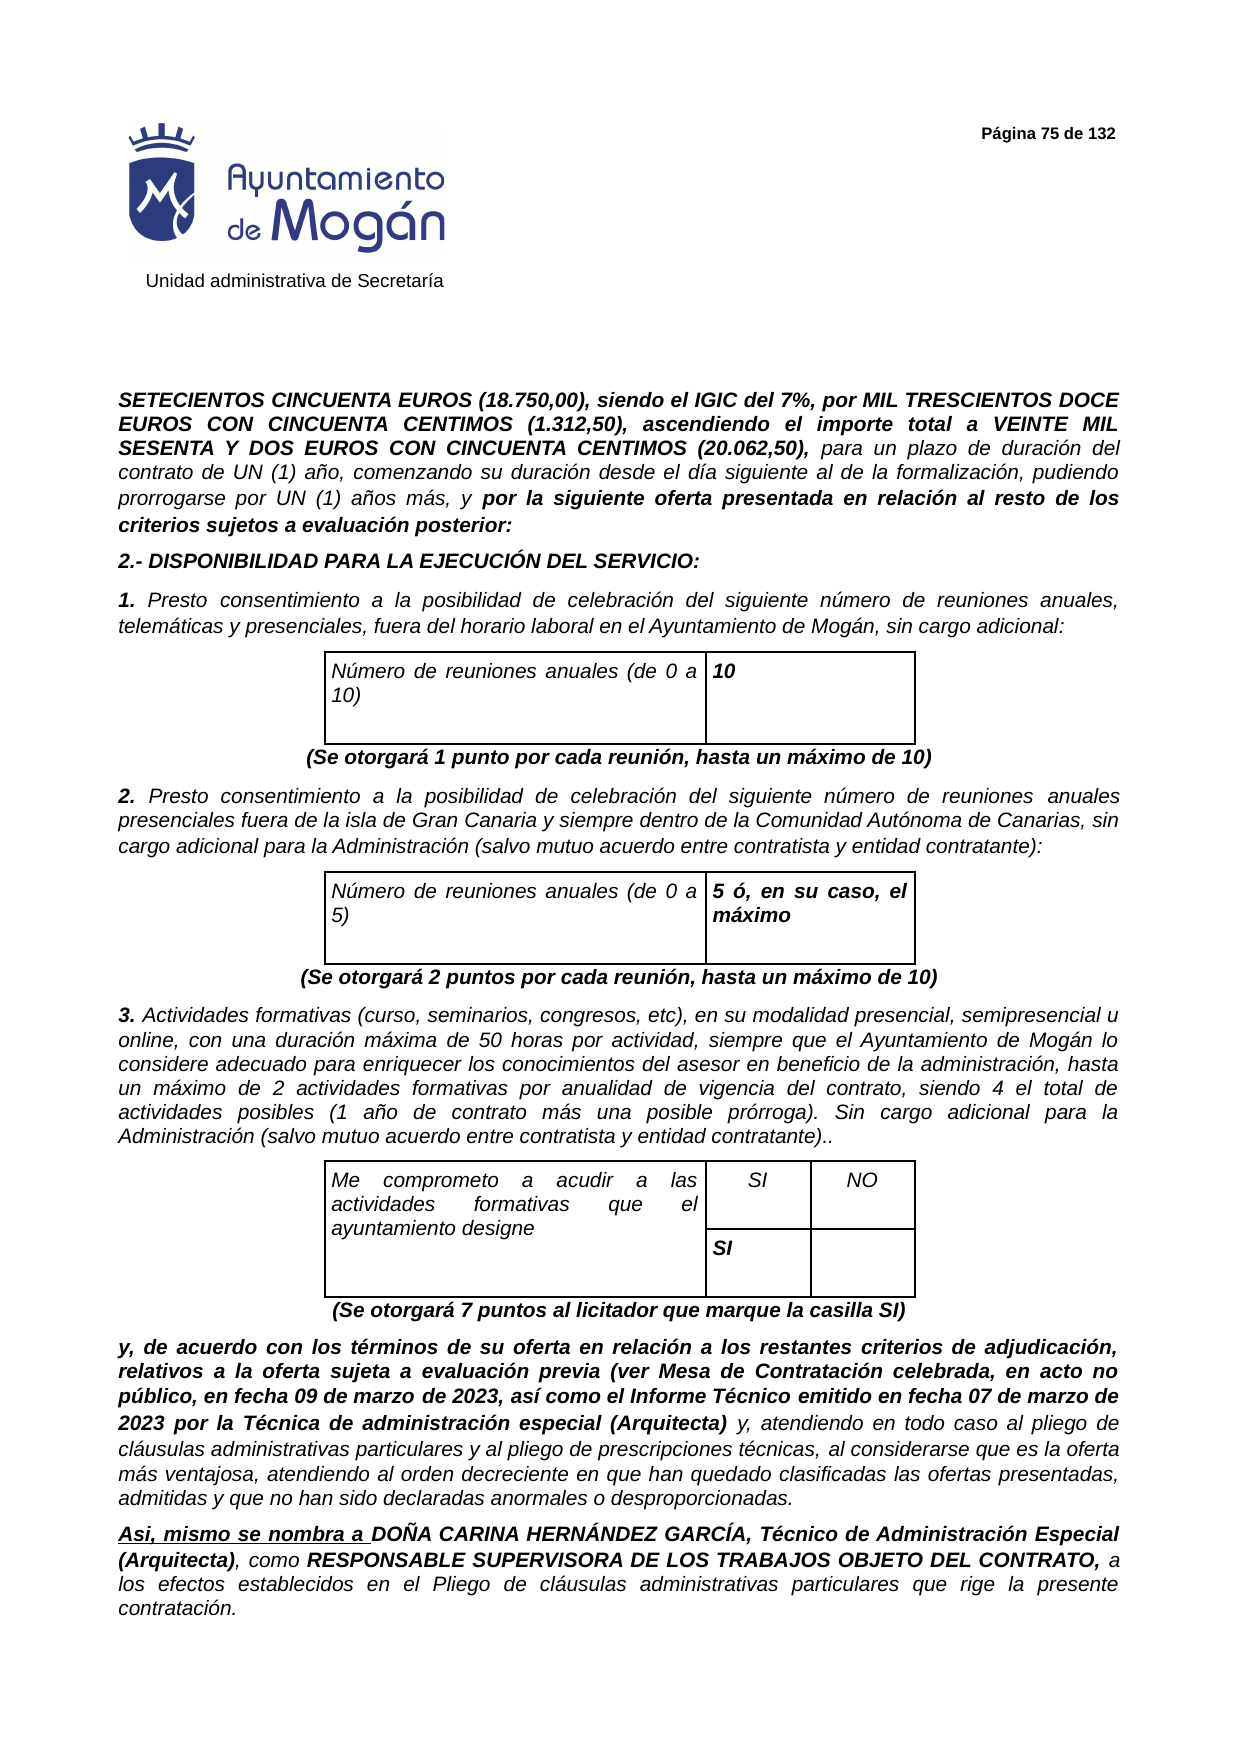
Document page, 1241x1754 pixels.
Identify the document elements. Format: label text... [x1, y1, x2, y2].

table_header Me comprometo a acudir a las actividades formativas que el ayuntamiento designe [326, 1162, 705, 1296]
text SETECIENTOS CINCUENTA EUROS (18.750,00), siendo el IGIC del 7%, por MIL TRESCIENTOS DOCE EUROS CON CINCUENTA CENTIMOS (1.312,50), ascendiendo el importe total a VEINTE MIL SESENTA Y DOS EUROS CON CINCUENTA CENTIMOS (20.062,50), para un plazo de duración del contrato de UN (1) año, comenzando su duración desde el día siguiente al de la formalización, pudiendo prorrogarse por UN (1) años más, y por la siguiente oferta presentada en relación al resto de los criterios sujetos a evaluación posterior: [118, 388, 1122, 537]
text Asi, mismo se nombra a DOÑA CARINA HERNÁNDEZ GARCÍA, Técnico de Administración Especial (Arquitecta), como RESPONSABLE SUPERVISORA DE LOS TRABAJOS OBJETO DEL CONTRATO, a los efectos establecidos en el Pliego de cláusulas administrativas particulares que rige la presente contratación. [118, 1522, 1122, 1620]
table_cell [812, 1230, 914, 1296]
text (Se otorgará 2 puntos por cada reunión, hasta un máximo de 10) [118, 965, 1122, 989]
table_cell SI [707, 1230, 810, 1296]
table_header Número de reuniones anuales (de 0 a 10) [326, 653, 705, 743]
table_header 5 ó, en su caso, el máximo [707, 873, 914, 963]
text y, de acuerdo con los términos de su oferta en relación a los restantes criterios de adjudicación, relativos a la oferta sujeta a evaluación previa (ver Mesa de Contratación celebrada, en acto no público, en fecha 09 de marzo de 2023, así como el Informe Técnico emitido en fecha 07 de marzo de 2023 por la Técnica de administración especial (Arquitecta) y, atendiendo en todo caso al pliego de cláusulas administrativas particulares y al pliego de prescripciones técnicas, al considerarse que es la oferta más ventajosa, atendiendo al orden decreciente en que han quedado clasificadas las ofertas presentadas, admitidas y que no han sido declaradas anormales o desproporcionadas. [118, 1334, 1122, 1509]
table_header NO [812, 1162, 914, 1228]
picture [128, 123, 445, 259]
text 2.- DISPONIBILIDAD PARA LA EJECUCIÓN DEL SERVICIO: [118, 549, 1122, 573]
text 2. Presto consentimiento a la posibilidad de celebración del siguiente número de reuniones anuales presenciales fuera de la isla de Gran Canaria y siempre dentro de la Comunidad Autónoma de Canarias, sin cargo adicional para la Administración (salvo mutuo acuerdo entre contratista y entidad contratante): [118, 782, 1122, 858]
text 3. Actividades formativas (curso, seminarios, congresos, etc), en su modalidad presencial, semipresencial u online, con una duración máxima de 50 horas por actividad, siempre que el Ayuntamiento de Mogán lo considere adecuado para enriquecer los conocimientos del asesor en beneficio de la administración, hasta un máximo de 2 actividades formativas por anualidad de vigencia del contrato, siendo 4 el total de actividades posibles (1 año de contrato más una posible prórroga). Sin cargo adicional para la Administración (salvo mutuo acuerdo entre contratista y entidad contratante).. [118, 1001, 1122, 1147]
text (Se otorgará 1 punto por cada reunión, hasta un máximo de 10) [118, 745, 1122, 769]
text 1. Presto consentimiento a la posibilidad de celebración del siguiente número de reuniones anuales, telemáticas y presenciales, fuera del horario laboral en el Ayuntamiento de Mogán, sin cargo adicional: [118, 586, 1122, 638]
table_header 10 [707, 653, 914, 743]
table_header Número de reuniones anuales (de 0 a 5) [326, 873, 705, 963]
text (Se otorgará 7 puntos al licitador que marque la casilla SI) [118, 1298, 1122, 1322]
table_header SI [707, 1162, 810, 1228]
